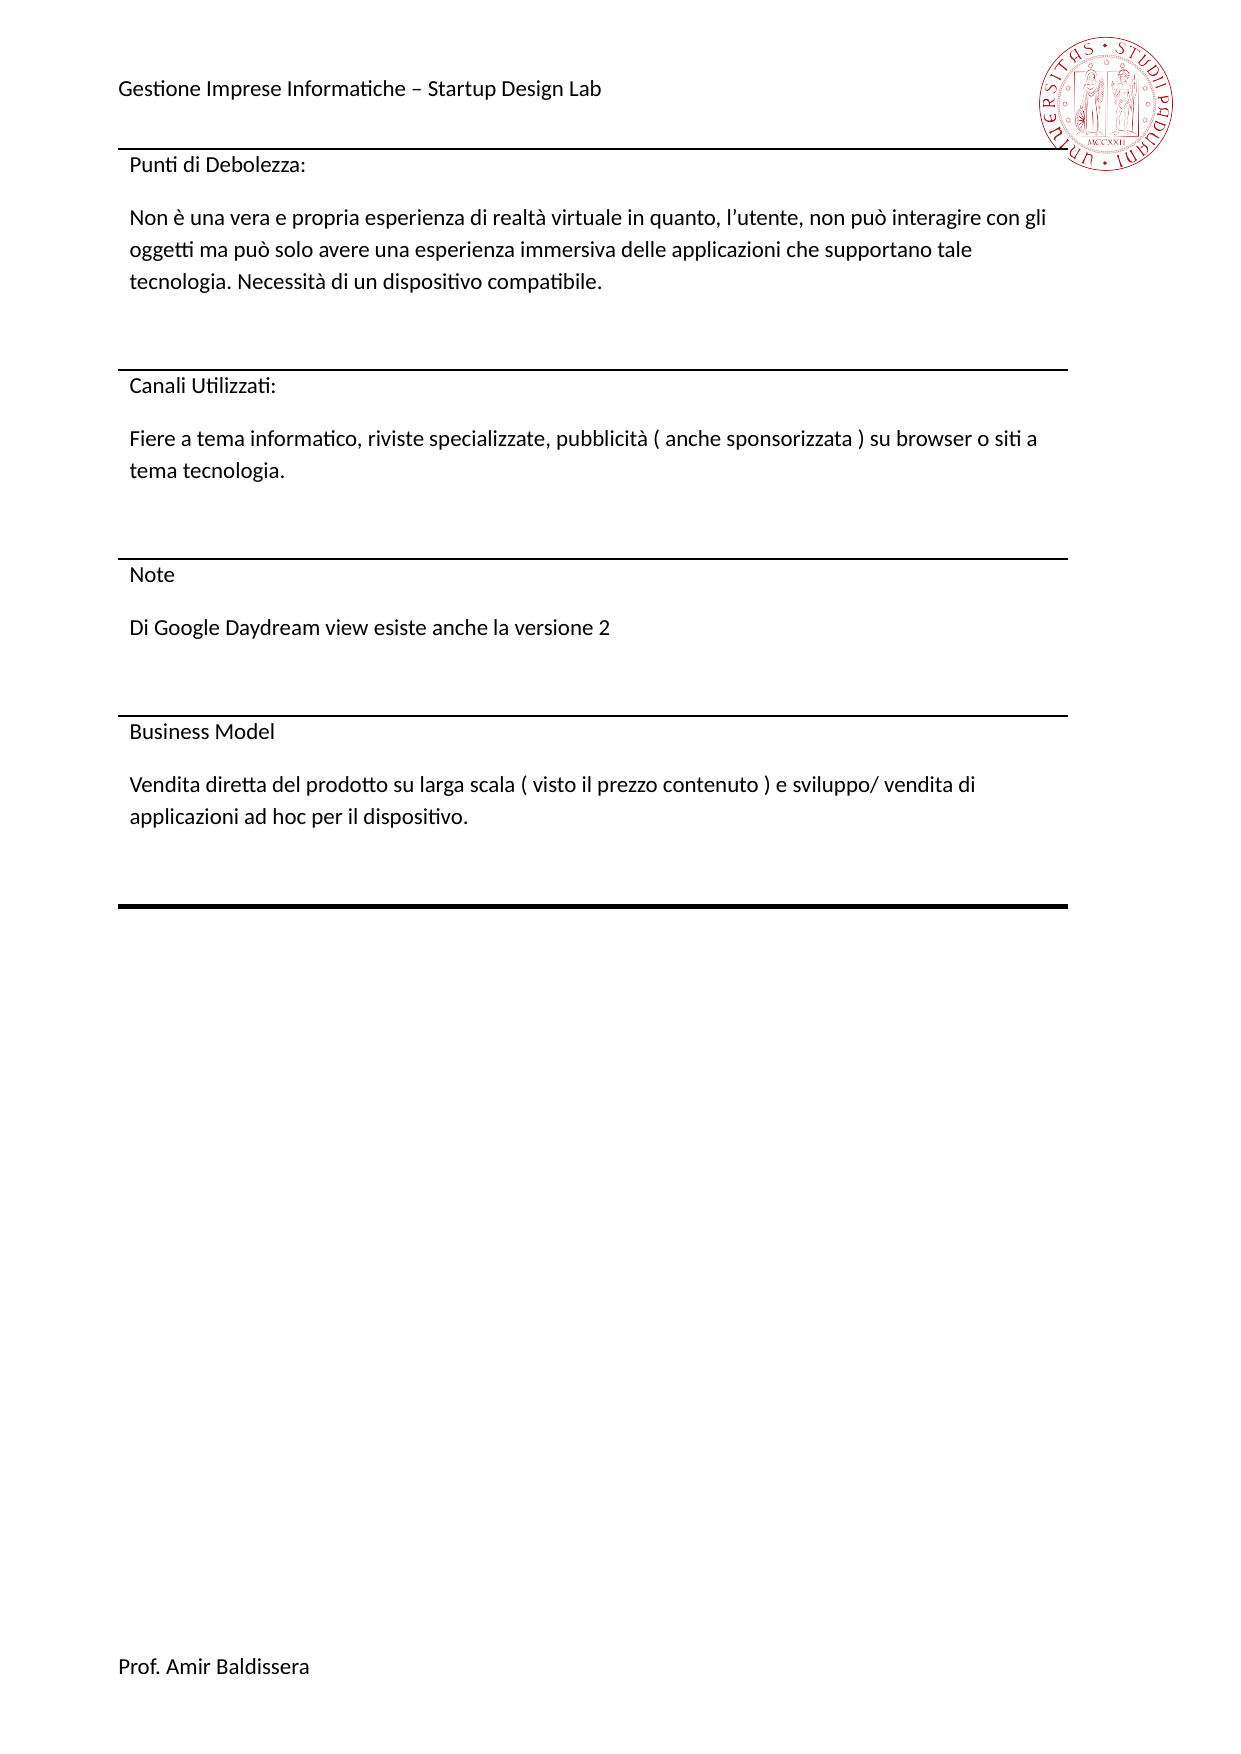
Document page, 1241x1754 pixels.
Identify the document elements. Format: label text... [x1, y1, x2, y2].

table_cell Business Model Vendita diretta del prodotto su larga scala ( visto il prezzo contenuto ) e sviluppo/ vendita di applicazioni ad hoc per il dispositivo. [118, 717, 1068, 904]
table_cell Punti di Debolezza: Non è una vera e propria esperienza di realtà virtuale in quanto, l’utente, non può interagire con gli oggetti ma può solo avere una esperienza immersiva delle applicazioni che supportano tale tecnologia. Necessità di un dispositivo compatibile. [118, 150, 1068, 369]
picture [1038, 35, 1174, 172]
table_cell Note Di Google Daydream view esiste anche la versione 2 [118, 560, 1068, 715]
table_cell Canali Utilizzati: Fiere a tema informatico, riviste specializzate, pubblicità ( anche sponsorizzata ) su browser o siti a tema tecnologia. [118, 371, 1068, 558]
